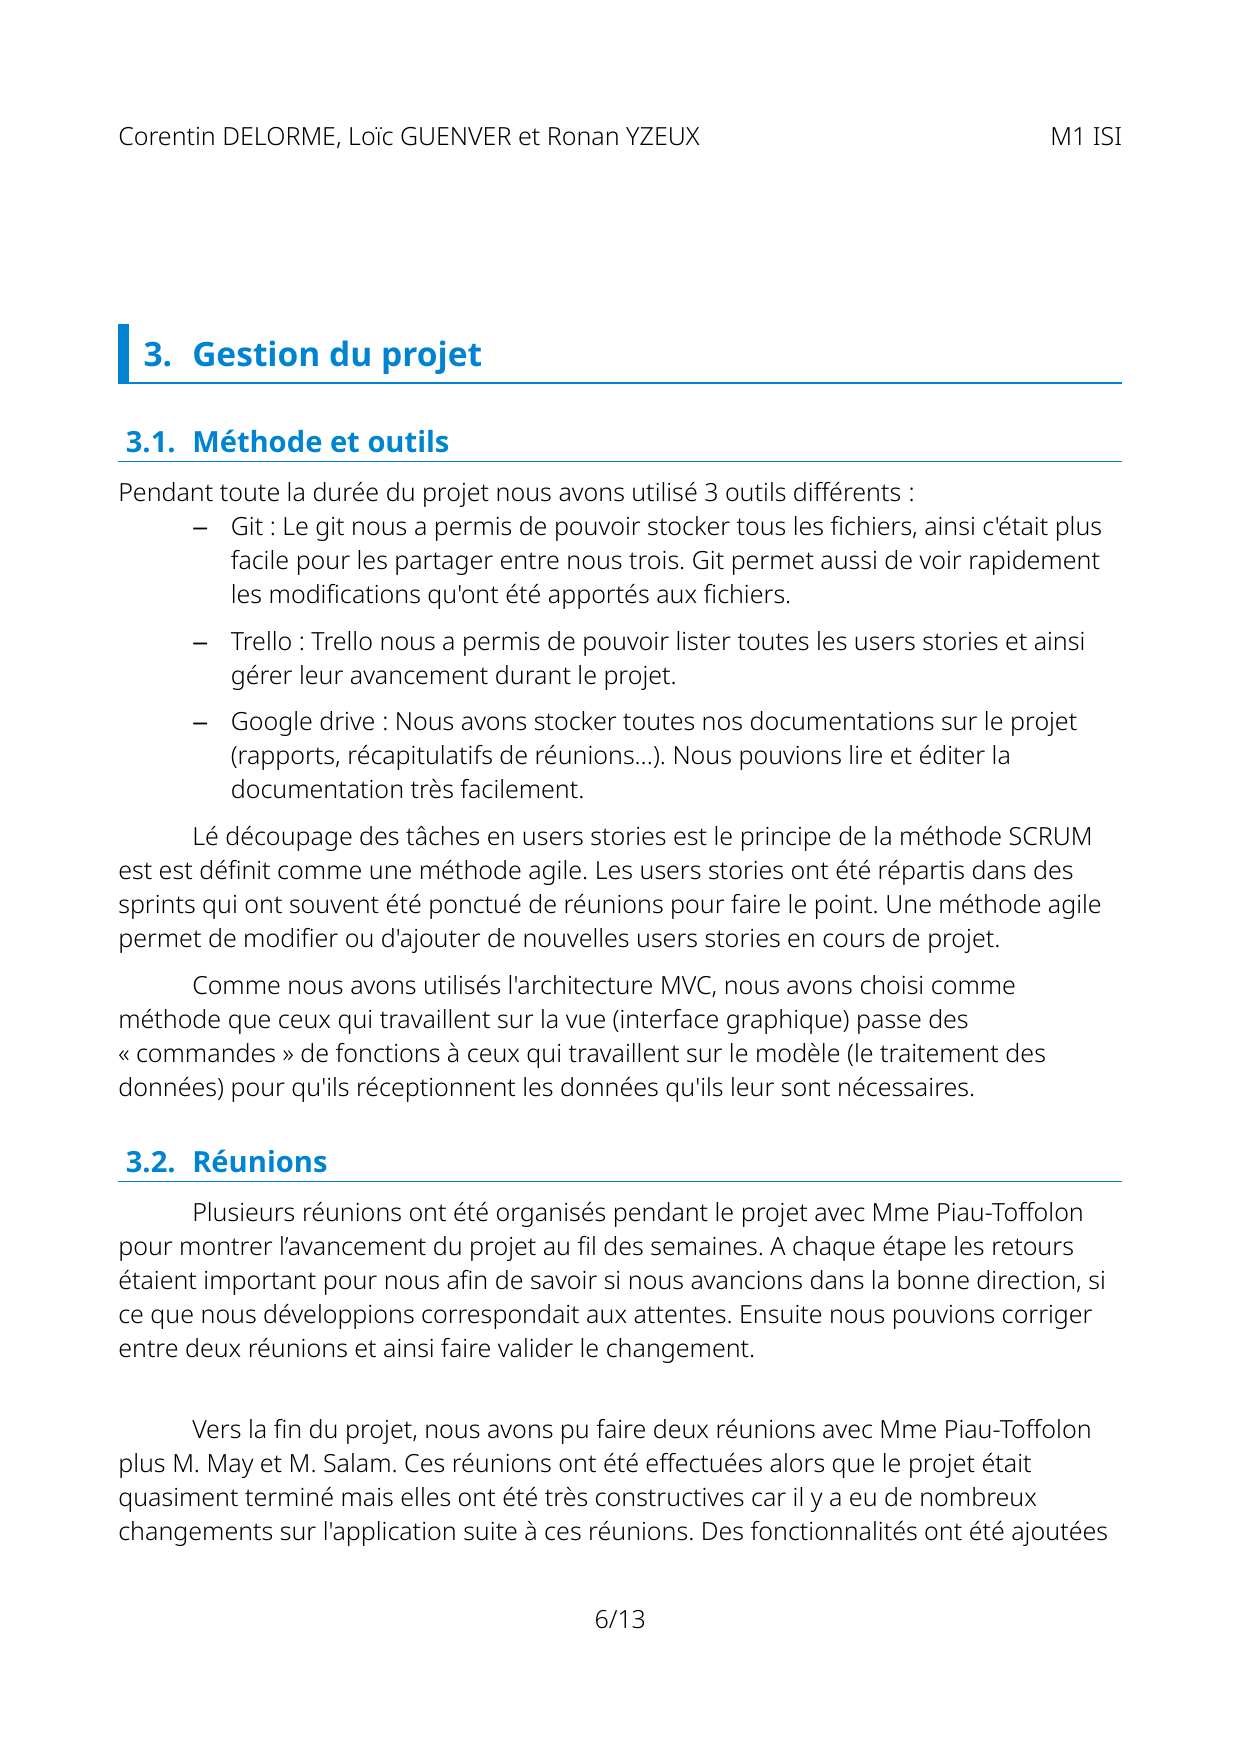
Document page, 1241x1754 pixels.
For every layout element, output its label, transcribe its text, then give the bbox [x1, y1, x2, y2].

list Trello : Trello nous a permis de pouvoir lister toutes les users stories et ainsi gérer leur avancement durant le projet. [193, 623, 1122, 691]
list Git : Le git nous a permis de pouvoir stocker tous les fichiers, ainsi c'était plus facile pour les partager entre nous trois. Git permet aussi de voir rapidement les modifications qu'ont été apportés aux fichiers. [193, 509, 1122, 611]
text Lé découpage des tâches en users stories est le principe de la méthode SCRUM est est définit comme une méthode agile. Les users stories ont été répartis dans des sprints qui ont souvent été ponctué de réunions pour faire le point. Une méthode agile permet de modifier ou d'ajouter de nouvelles users stories en cours de projet. [118, 819, 1122, 955]
text Plusieurs réunions ont été organisés pendant le projet avec Mme Piau-Toffolon pour montrer l’avancement du projet au fil des semaines. A chaque étape les retours étaient important pour nous afin de savoir si nous avancions dans la bonne direction, si ce que nous développions correspondait aux attentes. Ensuite nous pouvions corriger entre deux réunions et ainsi faire valider le changement. [118, 1194, 1122, 1365]
text Vers la fin du projet, nous avons pu faire deux réunions avec Mme Piau-Toffolon plus M. May et M. Salam. Ces réunions ont été effectuées alors que le projet était quasiment terminé mais elles ont été très constructives car il y a eu de nombreux changements sur l'application suite à ces réunions. Des fonctionnalités ont été ajoutées [118, 1411, 1122, 1547]
list Google drive : Nous avons stocker toutes nos documentations sur le projet (rapports, récapitulatifs de réunions...). Nous pouvions lire et éditer la documentation très facilement. [193, 704, 1122, 806]
subtitle Méthode et outils [118, 421, 1122, 461]
text Pendant toute la durée du projet nous avons utilisé 3 outils différents : [118, 474, 1122, 509]
subtitle Réunions [118, 1141, 1122, 1181]
text Comme nous avons utilisés l'architecture MVC, nous avons choisi comme méthode que ceux qui travaillent sur la vue (interface graphique) passe des « commandes » de fonctions à ceux qui travaillent sur le modèle (le traitement des données) pour qu'ils réceptionnent les données qu'ils leur sont nécessaires. [118, 967, 1122, 1104]
subtitle Gestion du projet [129, 324, 1122, 382]
